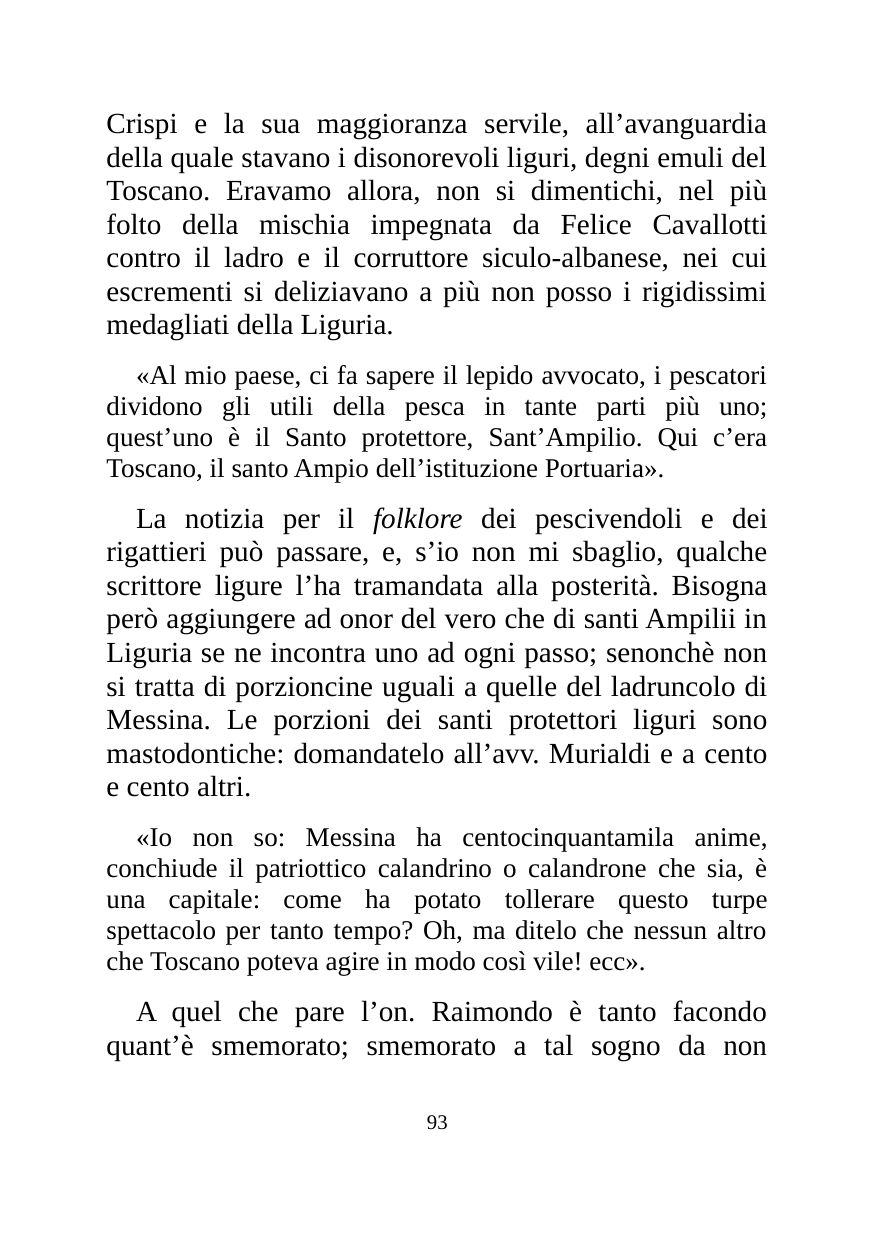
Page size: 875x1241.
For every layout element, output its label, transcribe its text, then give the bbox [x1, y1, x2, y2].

text «Al mio paese, ci fa sapere il lepido avvocato, i pescatori dividono gli utili della pesca in tante parti più uno; quest’uno è il Santo protettore, Sant’Ampilio. Qui c’era Toscano, il santo Ampio dell’istituzione Portuaria». [106, 359, 768, 483]
text Crispi e la sua maggioranza servile, all’avanguardia della quale stavano i disonorevoli liguri, degni emuli del Toscano. Eravamo allora, non si dimentichi, nel più folto della mischia impegnata da Felice Cavallotti contro il ladro e il corruttore siculo-albanese, nei cui escrementi si deliziavano a più non posso i rigidissimi medagliati della Liguria. [106, 106, 768, 341]
text A quel che pare l’on. Raimondo è tanto facondo quant’è smemorato; smemorato a tal sogno da non [106, 994, 768, 1061]
text La notizia per il folklore dei pescivendoli e dei rigattieri può passare, e, s’io non mi sbaglio, qualche scrittore ligure l’ha tramandata alla posterità. Bisogna però aggiungere ad onor del vero che di santi Ampilii in Liguria se ne incontra uno ad ogni passo; senonchè non si tratta di porzioncine uguali a quelle del ladruncolo di Messina. Le porzioni dei santi protettori liguri sono mastodontiche: domandatelo all’avv. Murialdi e a cento e cento altri. [106, 501, 768, 803]
text «Io non so: Messina ha centocinquantamila anime, conchiude il patriottico calandrino o calandrone che sia, è una capitale: come ha potato tollerare questo turpe spettacolo per tanto tempo? Oh, ma ditelo che nessun altro che Toscano poteva agire in modo così vile! ecc». [106, 821, 768, 976]
